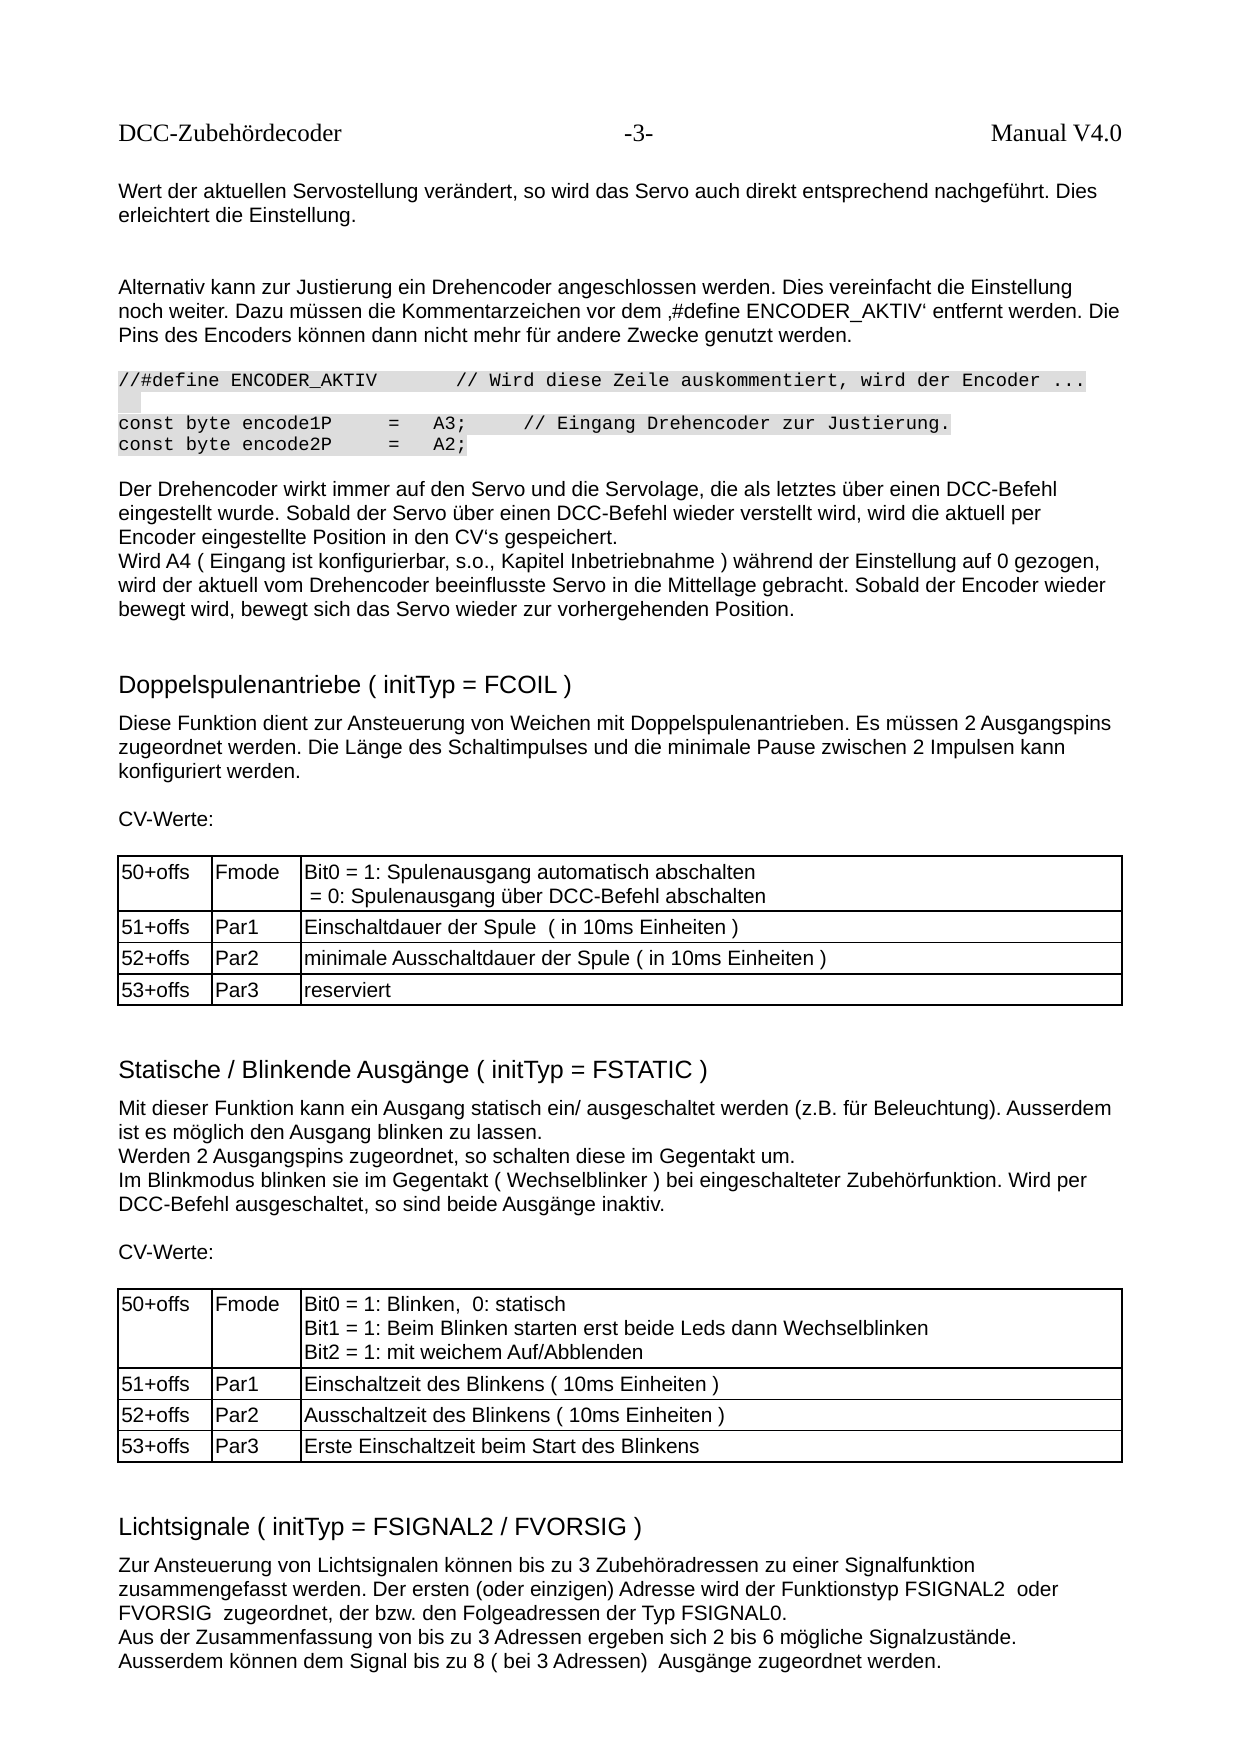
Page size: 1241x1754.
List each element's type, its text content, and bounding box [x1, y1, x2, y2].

table_cell Par3 [213, 1431, 300, 1461]
text Alternativ kann zur Justierung ein Drehencoder angeschlossen werden. Dies vereinfacht die Einstellung noch weiter. Dazu müssen die Kommentarzeichen vor dem ‚#define ENCODER_AKTIV‘ entfernt werden. Die Pins des Encoders können dann nicht mehr für andere Zwecke genutzt werden. [118, 275, 1122, 347]
table_header Fmode [213, 857, 300, 910]
subtitle Statische / Blinkende Ausgänge ( initTyp = FSTATIC ) [118, 1055, 1122, 1084]
text Mit dieser Funktion kann ein Ausgang statisch ein/ ausgeschaltet werden (z.B. für Beleuchtung). Ausserdem ist es möglich den Ausgang blinken zu lassen. [118, 1096, 1122, 1144]
text Diese Funktion dient zur Ansteuerung von Weichen mit Doppelspulenantrieben. Es müssen 2 Ausgangspins zugeordnet werden. Die Länge des Schaltimpulses und die minimale Pause zwischen 2 Impulsen kann konfiguriert werden. [118, 711, 1122, 783]
subtitle Doppelspulenantriebe ( initTyp = FCOIL ) [118, 670, 1122, 699]
table_cell Par2 [213, 943, 300, 973]
text Wert der aktuellen Servostellung verändert, so wird das Servo auch direkt entsprechend nachgeführt. Dies erleichtert die Einstellung. [118, 179, 1122, 227]
text Der Drehencoder wirkt immer auf den Servo und die Servolage, die als letztes über einen DCC-Befehl eingestellt wurde. Sobald der Servo über einen DCC-Befehl wieder verstellt wird, wird die aktuell per Encoder eingestellte Position in den CV‘s gespeichert. [118, 477, 1122, 549]
table_header Bit0 = 1: Blinken, 0: statisch Bit1 = 1: Beim Blinken starten erst beide Leds dann Wechselblinken Bit2 = 1: mit weichem Auf/Abblenden [302, 1290, 1121, 1367]
table_cell 53+offs [119, 1431, 211, 1461]
text Im Blinkmodus blinken sie im Gegentakt ( Wechselblinker ) bei eingeschalteter Zubehörfunktion. Wird per DCC-Befehl ausgeschaltet, so sind beide Ausgänge inaktiv. [118, 1168, 1122, 1216]
table_cell minimale Ausschaltdauer der Spule ( in 10ms Einheiten ) [302, 943, 1121, 973]
text const byte encode1P = A3; // Eingang Drehencoder zur Justierung. [118, 413, 1122, 435]
table_header 50+offs [119, 1290, 211, 1367]
table_cell Einschaltzeit des Blinkens ( 10ms Einheiten ) [302, 1369, 1121, 1398]
table_cell 51+offs [119, 912, 211, 942]
table_cell 52+offs [119, 1400, 211, 1430]
table_cell reserviert [302, 975, 1121, 1004]
table_cell Par1 [213, 1369, 300, 1398]
table_cell Par3 [213, 975, 300, 1004]
table_cell Einschaltdauer der Spule ( in 10ms Einheiten ) [302, 912, 1121, 942]
table_cell Ausschaltzeit des Blinkens ( 10ms Einheiten ) [302, 1400, 1121, 1430]
table_cell 53+offs [119, 975, 211, 1004]
table_cell 51+offs [119, 1369, 211, 1398]
text Wird A4 ( Eingang ist konfigurierbar, s.o., Kapitel Inbetriebnahme ) während der Einstellung auf 0 gezogen, wird der aktuell vom Drehencoder beeinflusste Servo in die Mittellage gebracht. Sobald der Encoder wieder bewegt wird, bewegt sich das Servo wieder zur vorhergehenden Position. [118, 549, 1122, 621]
text Werden 2 Ausgangspins zugeordnet, so schalten diese im Gegentakt um. [118, 1144, 1122, 1168]
table_cell 52+offs [119, 943, 211, 973]
subtitle Lichtsignale ( initTyp = FSIGNAL2 / FVORSIG ) [118, 1512, 1122, 1540]
table_header 50+offs [119, 857, 211, 910]
table_cell Par1 [213, 912, 300, 942]
table_cell Erste Einschaltzeit beim Start des Blinkens [302, 1431, 1121, 1461]
table_cell Par2 [213, 1400, 300, 1430]
text const byte encode2P = A2; [118, 435, 1122, 456]
text //#define ENCODER_AKTIV // Wird diese Zeile auskommentiert, wird der Encoder ... [118, 371, 1122, 392]
text CV-Werte: [118, 807, 1122, 831]
table_header Bit0 = 1: Spulenausgang automatisch abschalten = 0: Spulenausgang über DCC-Befehl abschalten [302, 857, 1121, 910]
table_header Fmode [213, 1290, 300, 1367]
text Zur Ansteuerung von Lichtsignalen können bis zu 3 Zubehöradressen zu einer Signalfunktion zusammengefasst werden. Der ersten (oder einzigen) Adresse wird der Funktionstyp FSIGNAL2 oder FVORSIG zugeordnet, der bzw. den Folgeadressen der Typ FSIGNAL0. [118, 1553, 1122, 1625]
text Aus der Zusammenfassung von bis zu 3 Adressen ergeben sich 2 bis 6 mögliche Signalzustände. Ausserdem können dem Signal bis zu 8 ( bei 3 Adressen) Ausgänge zugeordnet werden. [118, 1625, 1122, 1673]
text CV-Werte: [118, 1240, 1122, 1264]
